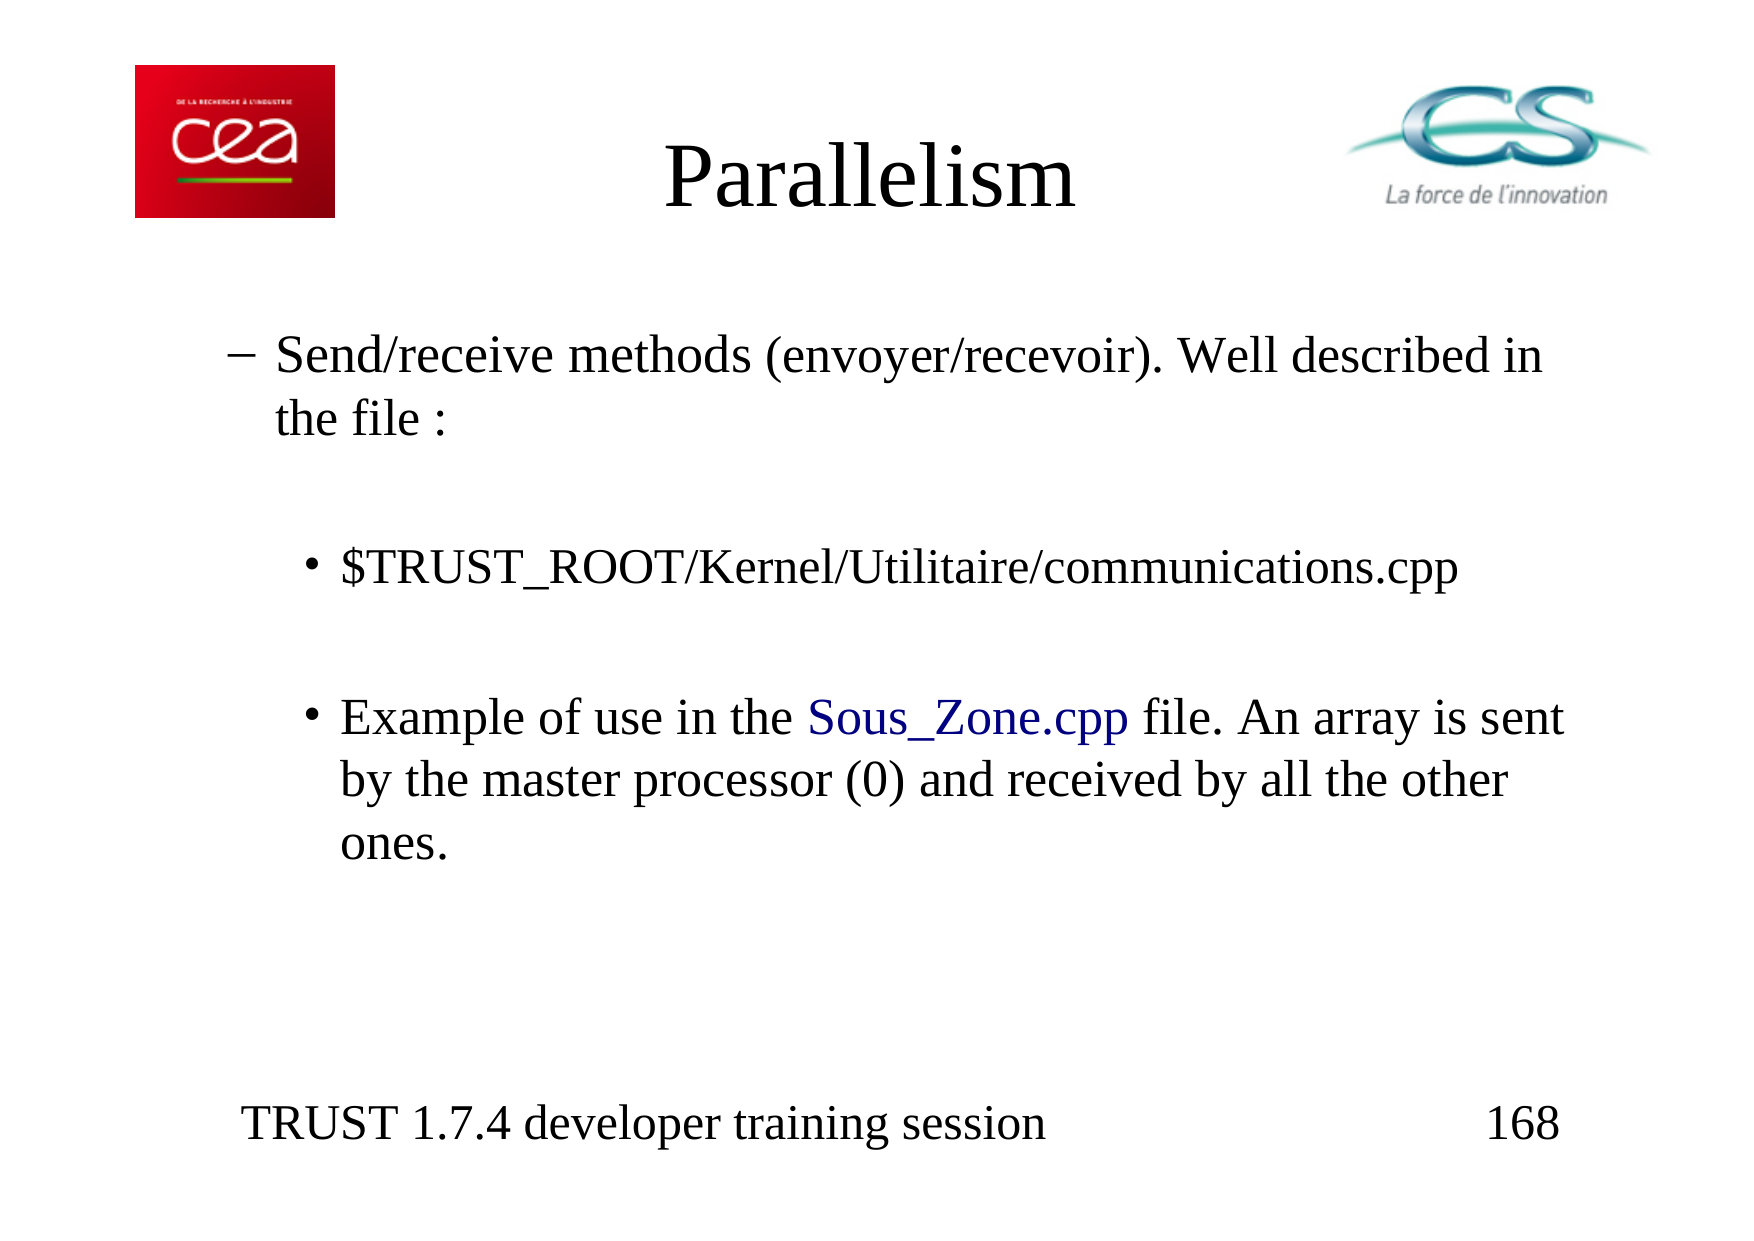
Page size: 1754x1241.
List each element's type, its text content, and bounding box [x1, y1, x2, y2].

picture [135, 65, 195, 218]
text_box Send/receive methods (envoyer/recevoir). Well described in the file : $TRUST_ROOT/Kernel/Utilitaire/communications.cpp Example of use in the Sous_Zone.cpp file. An array is sent by the master processor (0) and received by all the other ones. [137, 310, 1608, 1120]
picture [1546, 73, 1662, 218]
title Parallelism [195, 44, 1546, 295]
